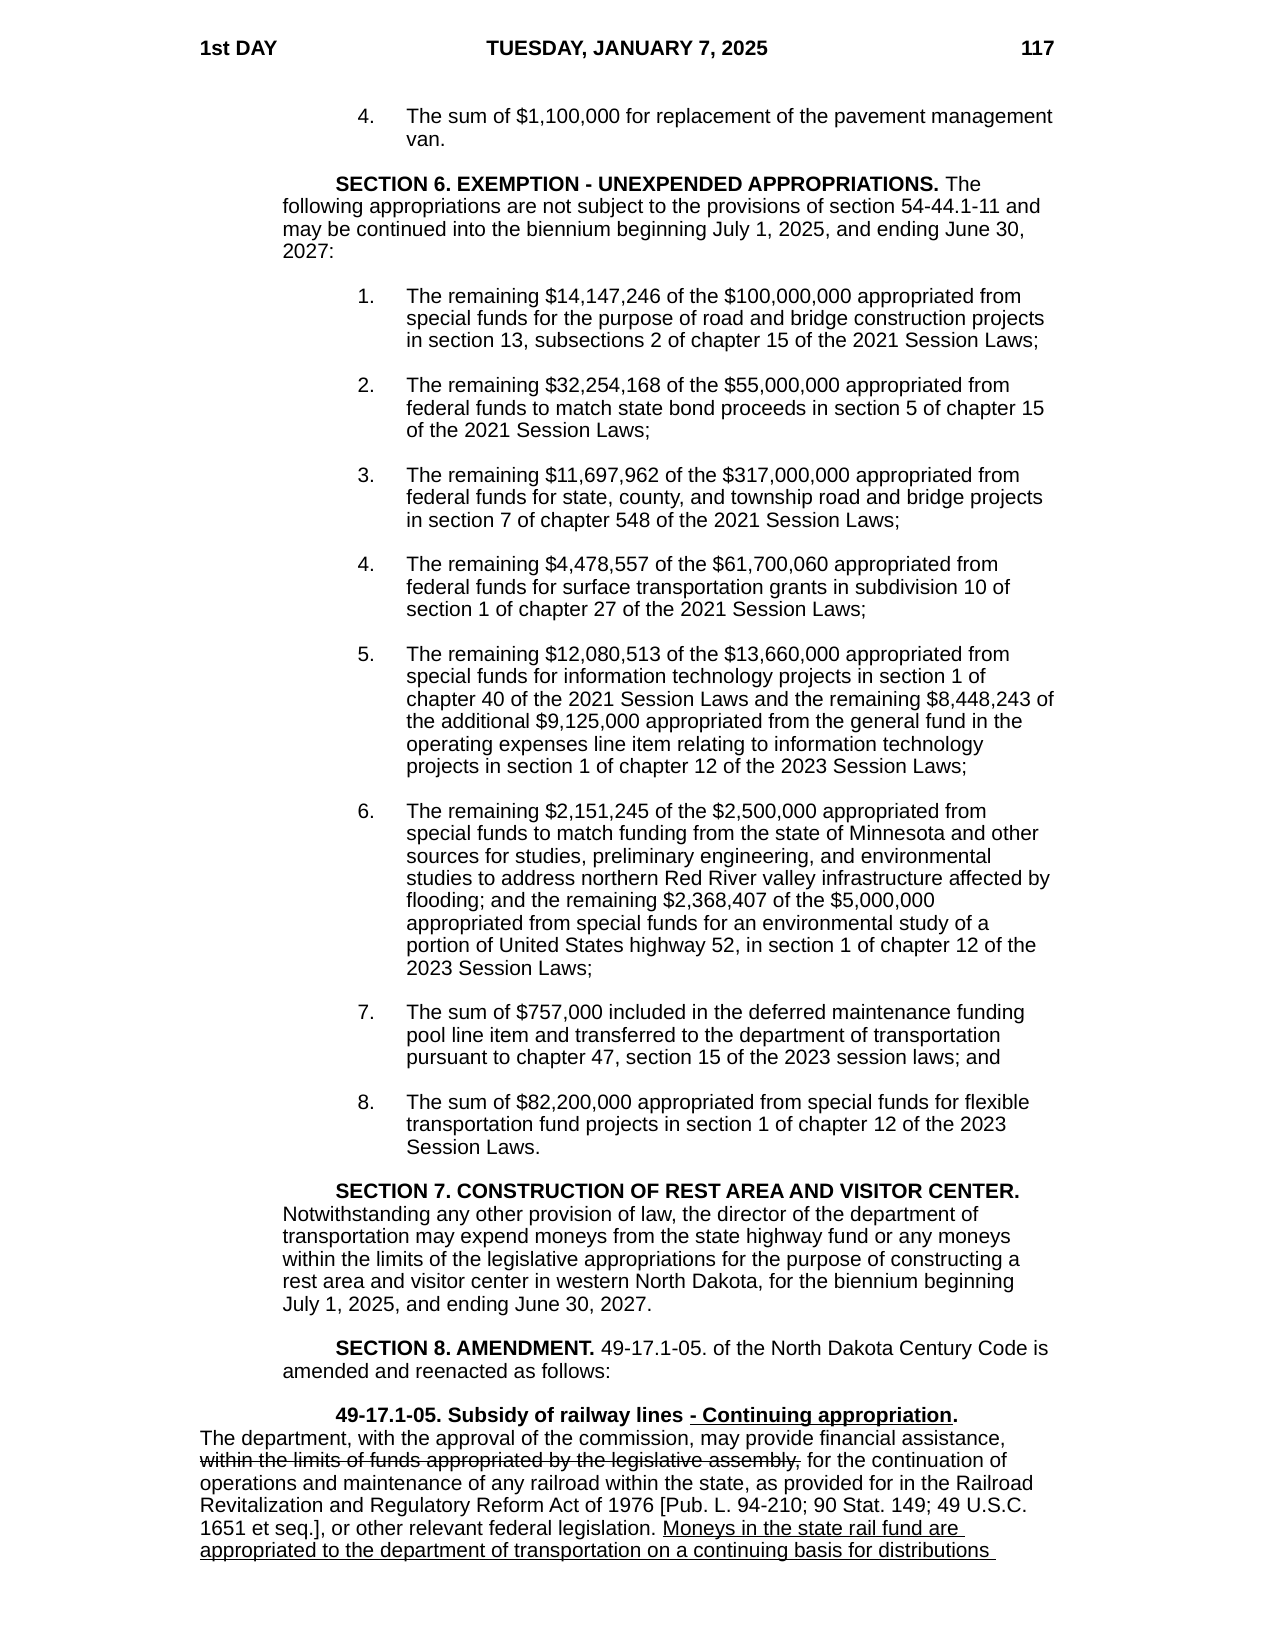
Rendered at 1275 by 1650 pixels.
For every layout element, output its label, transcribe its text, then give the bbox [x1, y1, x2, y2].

text 49-17.1-05. Subsidy of railway lines - Continuing appropriation. [282, 1405, 1054, 1427]
text 3. The remaining $11,697,962 of the $317,000,000 appropriated from federal funds for state, county, and township road and bridge projects in section 7 of chapter 548 of the 2021 Session Laws; [199, 464, 1054, 532]
text 2. The remaining $32,254,168 of the $55,000,000 appropriated from federal funds to match state bond proceeds in section 5 of chapter 15 of the 2021 Session Laws; [199, 375, 1054, 442]
subtitle Page 117 [9, 9, 109, 33]
text 4. The remaining $4,478,557 of the $61,700,060 appropriated from federal funds for surface transportation grants in subdivision 10 of section 1 of chapter 27 of the 2021 Session Laws; [199, 554, 1054, 621]
text SECTION 8. AMENDMENT. 49-17.1-05. of the North Dakota Century Code is amended and reenacted as follows: [282, 1338, 1054, 1383]
text SECTION 6. EXEMPTION - UNEXPENDED APPROPRIATIONS. The following appropriations are not subject to the provisions of section 54-44.1-11 and may be continued into the biennium beginning July 1, 2025, and ending June 30, 2027: [282, 173, 1054, 263]
text 6. The remaining $2,151,245 of the $2,500,000 appropriated from special funds to match funding from the state of Minnesota and other sources for studies, preliminary engineering, and environmental studies to address northern Red River valley infrastructure affected by flooding; and the remaining $2,368,407 of the $5,000,000 appropriated from special funds for an environmental study of a portion of United States highway 52, in section 1 of chapter 12 of the 2023 Session Laws; [199, 800, 1054, 979]
text 8. The sum of $82,200,000 appropriated from special funds for flexible transportation fund projects in section 1 of chapter 12 of the 2023 Session Laws. [199, 1091, 1054, 1159]
text 5. The remaining $12,080,513 of the $13,660,000 appropriated from special funds for information technology projects in section 1 of chapter 40 of the 2021 Session Laws and the remaining $8,448,243 of the additional $9,125,000 appropriated from the general fund in the operating expenses line item relating to information technology projects in section 1 of chapter 12 of the 2023 Session Laws; [199, 643, 1054, 778]
text 4. The sum of $1,100,000 for replacement of the pavement management van. [199, 106, 1054, 151]
text The department, with the approval of the commission, may provide financial assistance, within the limits of funds appropriated by the legislative assembly, for the continuation of operations and maintenance of any railroad within the state, as provided for in the Railroad Revitalization and Regulatory Reform Act of 1976 [Pub. L. 94-210; 90 Stat. 149; 49 U.S.C. 1651 et seq.], or other relevant federal legislation. Moneys in the state rail fund are appropriated to the department of transportation on a continuing basis for distributions [199, 1427, 1054, 1562]
text 7. The sum of $757,000 included in the deferred maintenance funding pool line item and transferred to the department of transportation pursuant to chapter 47, section 15 of the 2023 session laws; and [199, 1002, 1054, 1069]
text 1. The remaining $14,147,246 of the $100,000,000 appropriated from special funds for the purpose of road and bridge construction projects in section 13, subsections 2 of chapter 15 of the 2021 Session Laws; [199, 285, 1054, 352]
text SECTION 7. CONSTRUCTION OF REST AREA AND VISITOR CENTER. Notwithstanding any other provision of law, the director of the department of transportation may expend moneys from the state highway fund or any moneys within the limits of the legislative appropriations for the purpose of constructing a rest area and visitor center in western North Dakota, for the biennium beginning July 1, 2025, and ending June 30, 2027. [282, 1181, 1054, 1315]
